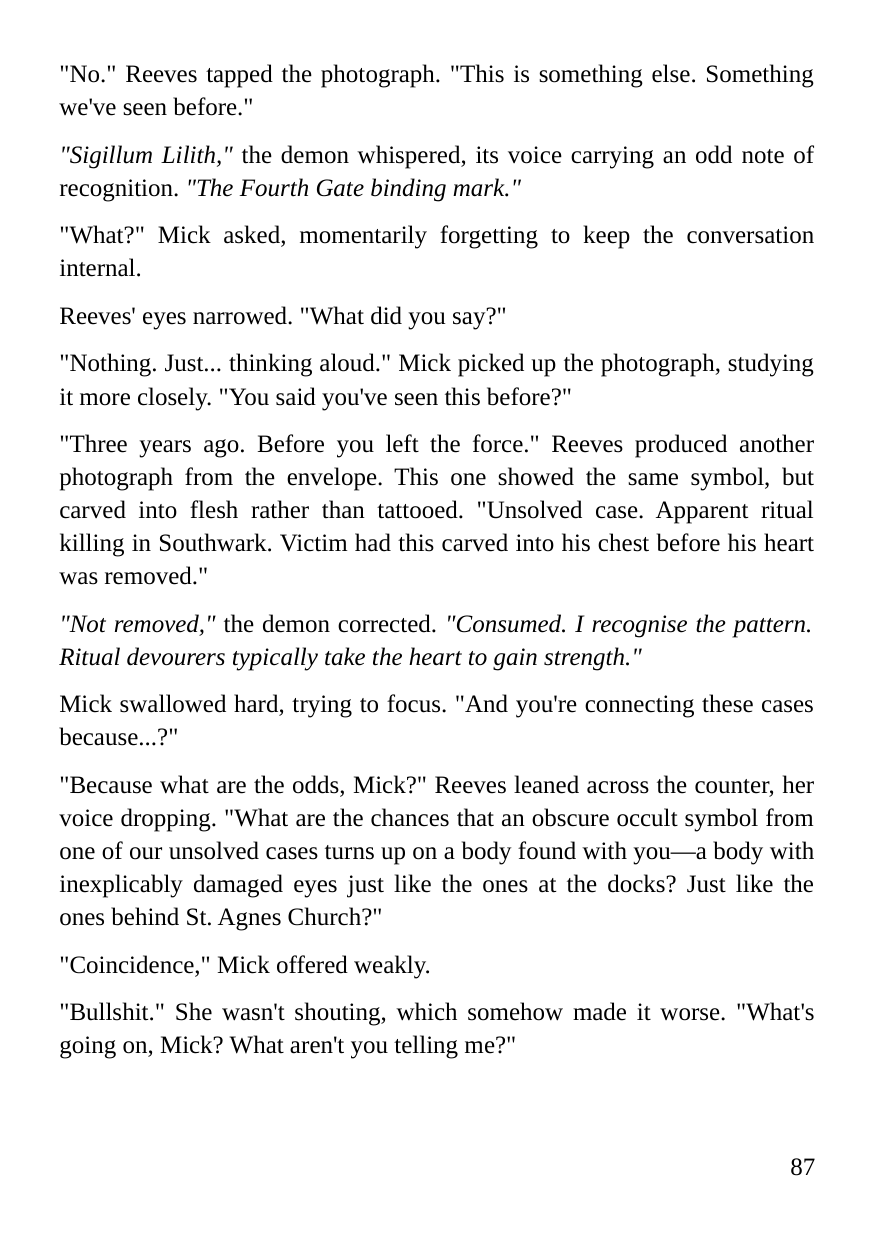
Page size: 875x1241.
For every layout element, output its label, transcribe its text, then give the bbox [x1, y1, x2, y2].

text Reeves' eyes narrowed. "What did you say?" [59, 301, 815, 330]
text "What?" Mick asked, momentarily forgetting to keep the conversation internal. [59, 220, 815, 282]
text "Bullshit." She wasn't shouting, which somehow made it worse. "What's going on, Mick? What aren't you telling me?" [59, 997, 815, 1059]
text "Nothing. Just... thinking aloud." Mick picked up the photograph, studying it more closely. "You said you've seen this before?" [59, 348, 815, 410]
text "Three years ago. Before you left the force." Reeves produced another photograph from the envelope. This one showed the same symbol, but carved into flesh rather than tattooed. "Unsolved case. Apparent ritual killing in Southwark. Victim had this carved into his chest before his heart was removed." [59, 429, 815, 590]
text Mick swallowed hard, trying to focus. "And you're connecting these cases because...?" [59, 689, 815, 751]
text "Because what are the odds, Mick?" Reeves leaned across the counter, her voice dropping. "What are the chances that an obscure occult symbol from one of our unsolved cases turns up on a body found with you—a body with inexplicably damaged eyes just like the ones at the docks? Just like the ones behind St. Agnes Church?" [59, 770, 815, 931]
text "Not removed," the demon corrected. "Consumed. I recognise the pattern. Ritual devourers typically take the heart to gain strength." [59, 609, 815, 671]
text "No." Reeves tapped the photograph. "This is something else. Something we've seen before." [59, 59, 815, 121]
text "Coincidence," Mick offered weakly. [59, 950, 815, 978]
text "Sigillum Lilith," the demon whispered, its voice carrying an odd note of recognition. "The Fourth Gate binding mark." [59, 140, 815, 201]
